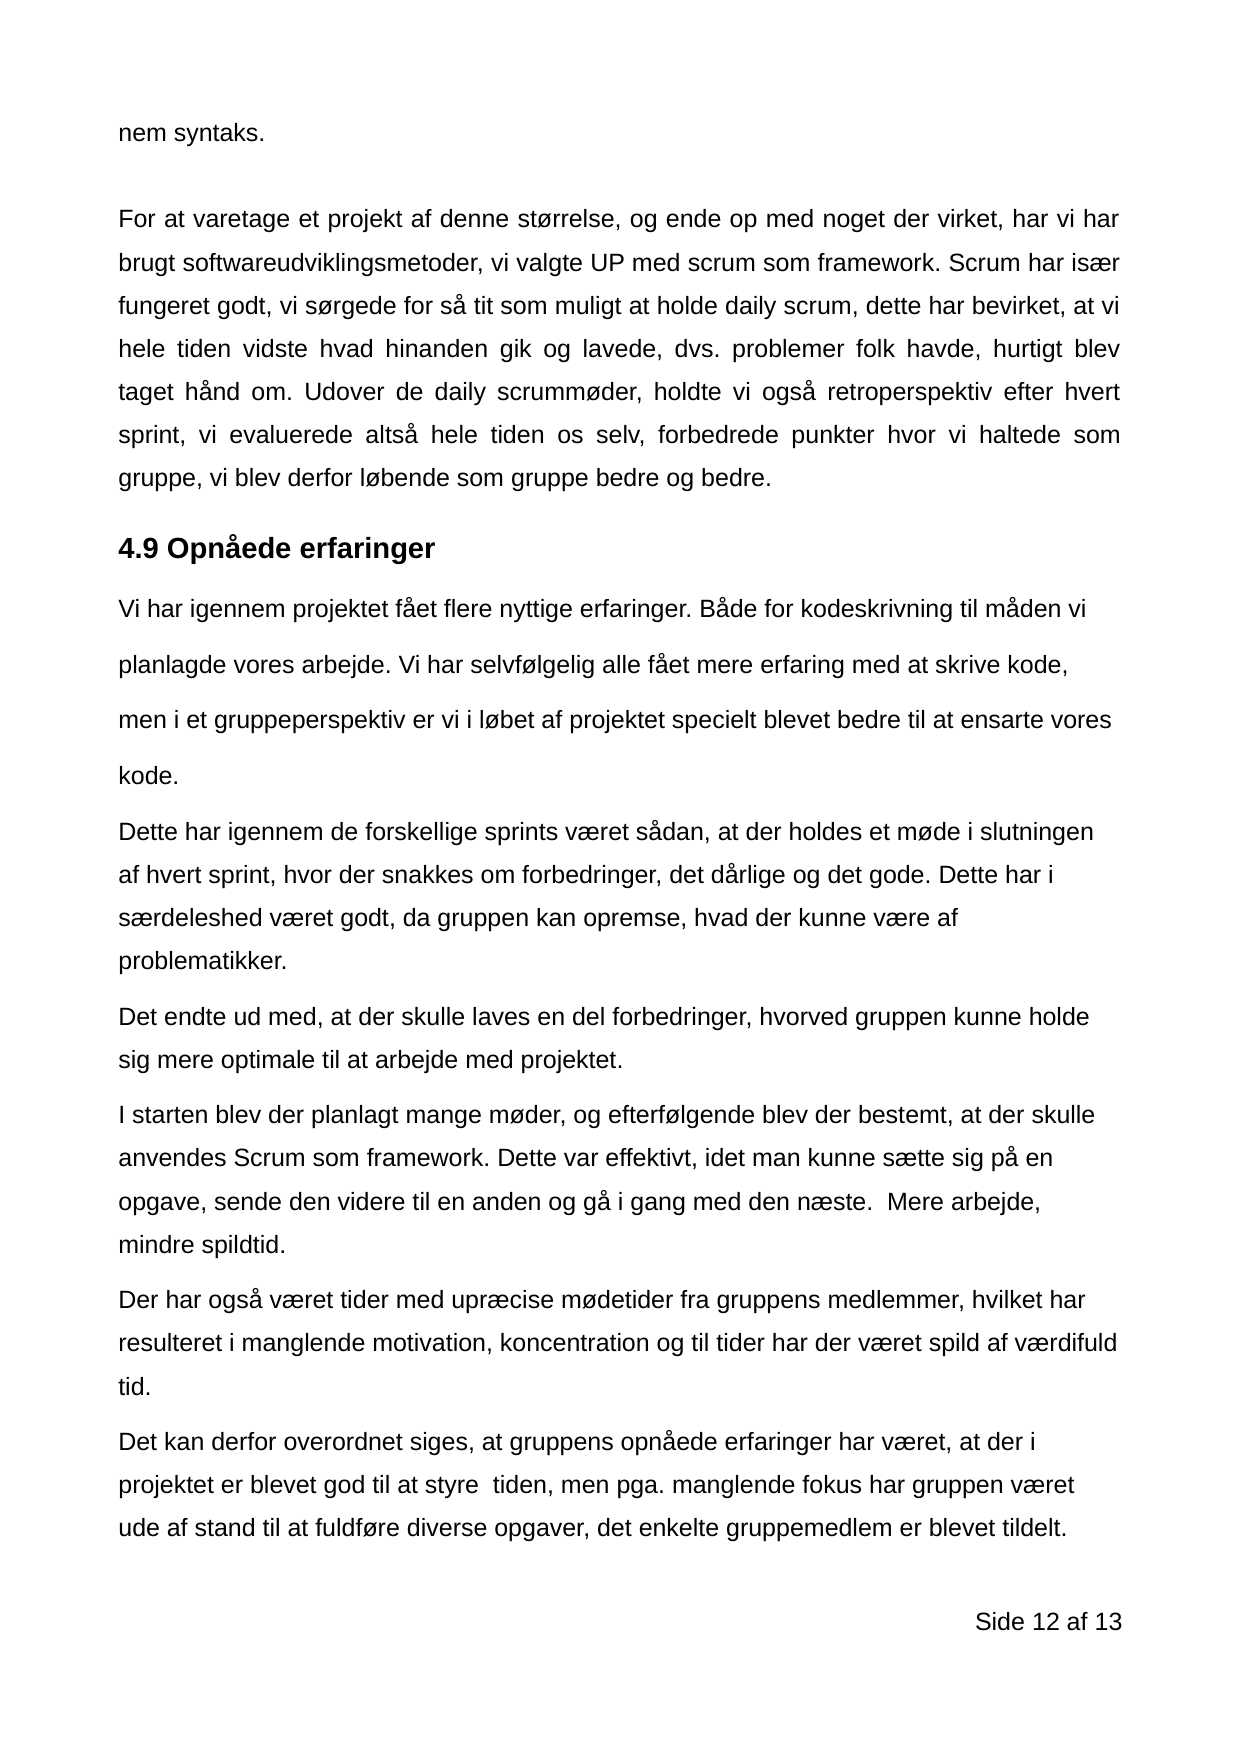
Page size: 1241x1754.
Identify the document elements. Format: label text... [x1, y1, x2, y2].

text For at varetage et projekt af denne størrelse, og ende op med noget der virket, har vi har brugt softwareudviklingsmetoder, vi valgte UP med scrum som framework. Scrum har især fungeret godt, vi sørgede for så tit som muligt at holde daily scrum, dette har bevirket, at vi hele tiden vidste hvad hinanden gik og lavede, dvs. problemer folk havde, hurtigt blev taget hånd om. Udover de daily scrummøder, holdte vi også retroperspektiv efter hvert sprint, vi evaluerede altså hele tiden os selv, forbedrede punkter hvor vi haltede som gruppe, vi blev derfor løbende som gruppe bedre og bedre. [118, 204, 1122, 492]
text Vi har igennem projektet fået flere nyttige erfaringer. Både for kodeskrivning til måden vi [118, 594, 1122, 623]
text Det endte ud med, at der skulle laves en del forbedringer, hvorved gruppen kunne holde sig mere optimale til at arbejde med projektet. [118, 1002, 1122, 1073]
text Det kan derfor overordnet siges, at gruppens opnåede erfaringer har været, at der i projektet er blevet god til at styre tiden, men pga. manglende fokus har gruppen været ude af stand til at fuldføre diverse opgaver, det enkelte gruppemedlem er blevet tildelt. [118, 1427, 1122, 1542]
text Der har også været tider med upræcise mødetider fra gruppens medlemmer, hvilket har resulteret i manglende motivation, koncentration og til tider har der været spild af værdifuld tid. [118, 1285, 1122, 1400]
text planlagde vores arbejde. Vi har selvfølgelig alle fået mere erfaring med at skrive kode, [118, 650, 1122, 678]
subtitle 4.9 Opnåede erfaringer [118, 531, 1122, 565]
text I starten blev der planlagt mange møder, og efterfølgende blev der bestemt, at der skulle anvendes Scrum som framework. Dette var effektivt, idet man kunne sætte sig på en opgave, sende den videre til en anden og gå i gang med den næste. Mere arbejde, mindre spildtid. [118, 1100, 1122, 1258]
text kode. [118, 761, 1122, 790]
text nem syntaks. [118, 118, 1122, 147]
text Dette har igennem de forskellige sprints været sådan, at der holdes et møde i slutningen af hvert sprint, hvor der snakkes om forbedringer, det dårlige og det gode. Dette har i særdeleshed været godt, da gruppen kan opremse, hvad der kunne være af problematikker. [118, 817, 1122, 975]
text men i et gruppeperspektiv er vi i løbet af projektet specielt blevet bedre til at ensarte vores [118, 705, 1122, 734]
